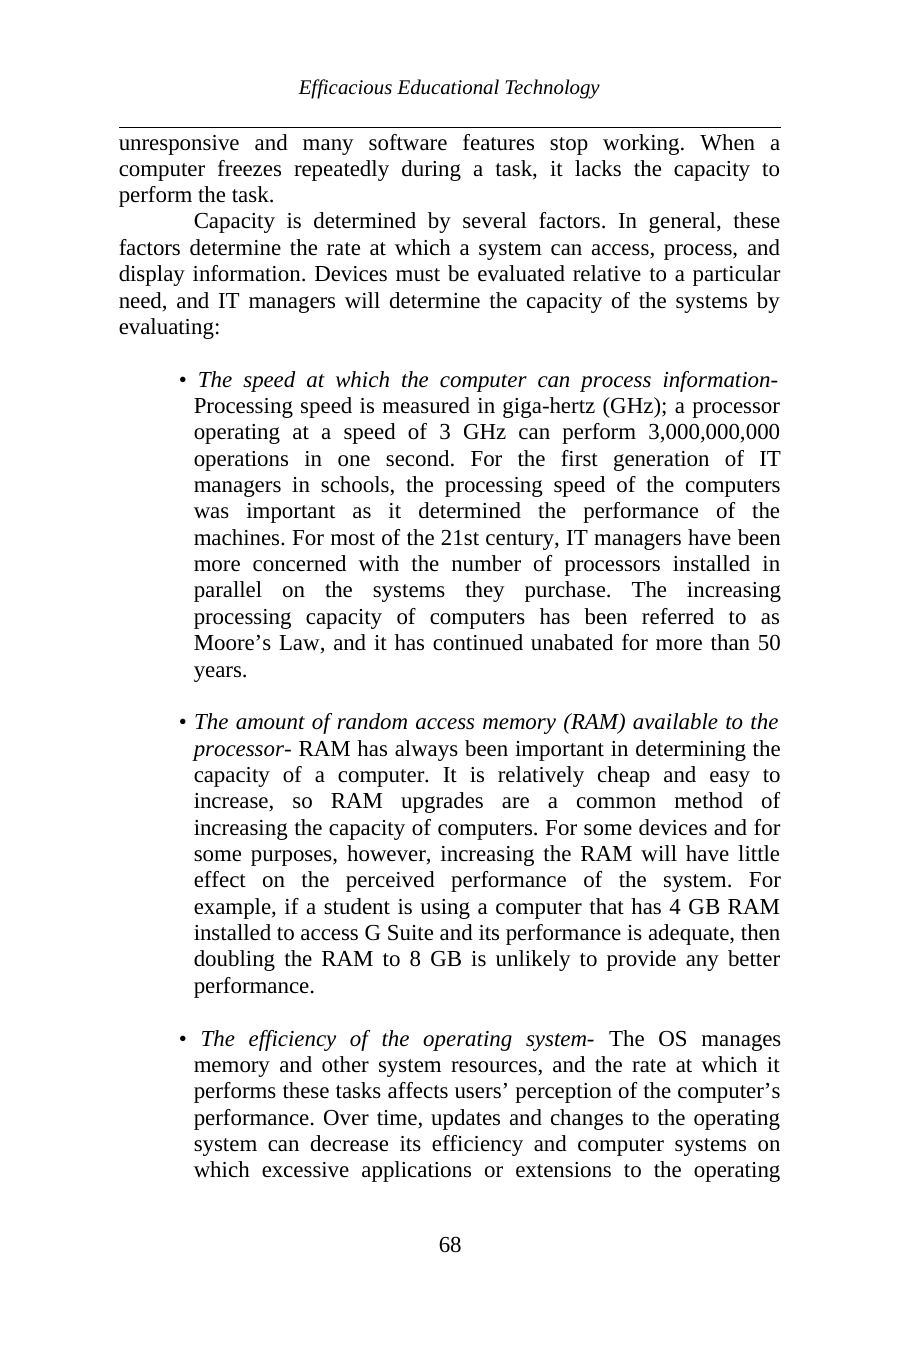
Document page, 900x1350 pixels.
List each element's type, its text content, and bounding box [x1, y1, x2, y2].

text unresponsive and many software features stop working. When a computer freezes repeatedly during a task, it lacks the capacity to perform the task. [118, 128, 781, 208]
text • The efficiency of the operating system- The OS manages memory and other system resources, and the rate at which it performs these tasks affects users’ perception of the computer’s performance. Over time, updates and changes to the operating system can decrease its efficiency and computer systems on which excessive applications or extensions to the operating [178, 1024, 781, 1183]
text Capacity is determined by several factors. In general, these factors determine the rate at which a system can access, process, and display information. Devices must be evaluated relative to a particular need, and IT managers will determine the capacity of the systems by evaluating: [118, 208, 781, 339]
text • The speed at which the computer can process information- Processing speed is measured in giga-hertz (GHz); a processor operating at a speed of 3 GHz can perform 3,000,000,000 operations in one second. For the first generation of IT managers in schools, the processing speed of the computers was important as it determined the performance of the machines. For most of the 21st century, IT managers have been more concerned with the number of processors installed in parallel on the systems they purchase. The increasing processing capacity of computers has been referred to as Moore’s Law, and it has continued unabated for more than 50 years. [178, 366, 781, 682]
text • The amount of random access memory (RAM) available to the processor- RAM has always been important in determining the capacity of a computer. It is relatively cheap and easy to increase, so RAM upgrades are a common method of increasing the capacity of computers. For some devices and for some purposes, however, increasing the RAM will have little effect on the perceived performance of the system. For example, if a student is using a computer that has 4 GB RAM installed to access G Suite and its performance is adequate, then doubling the RAM to 8 GB is unlikely to provide any better performance. [178, 708, 781, 998]
